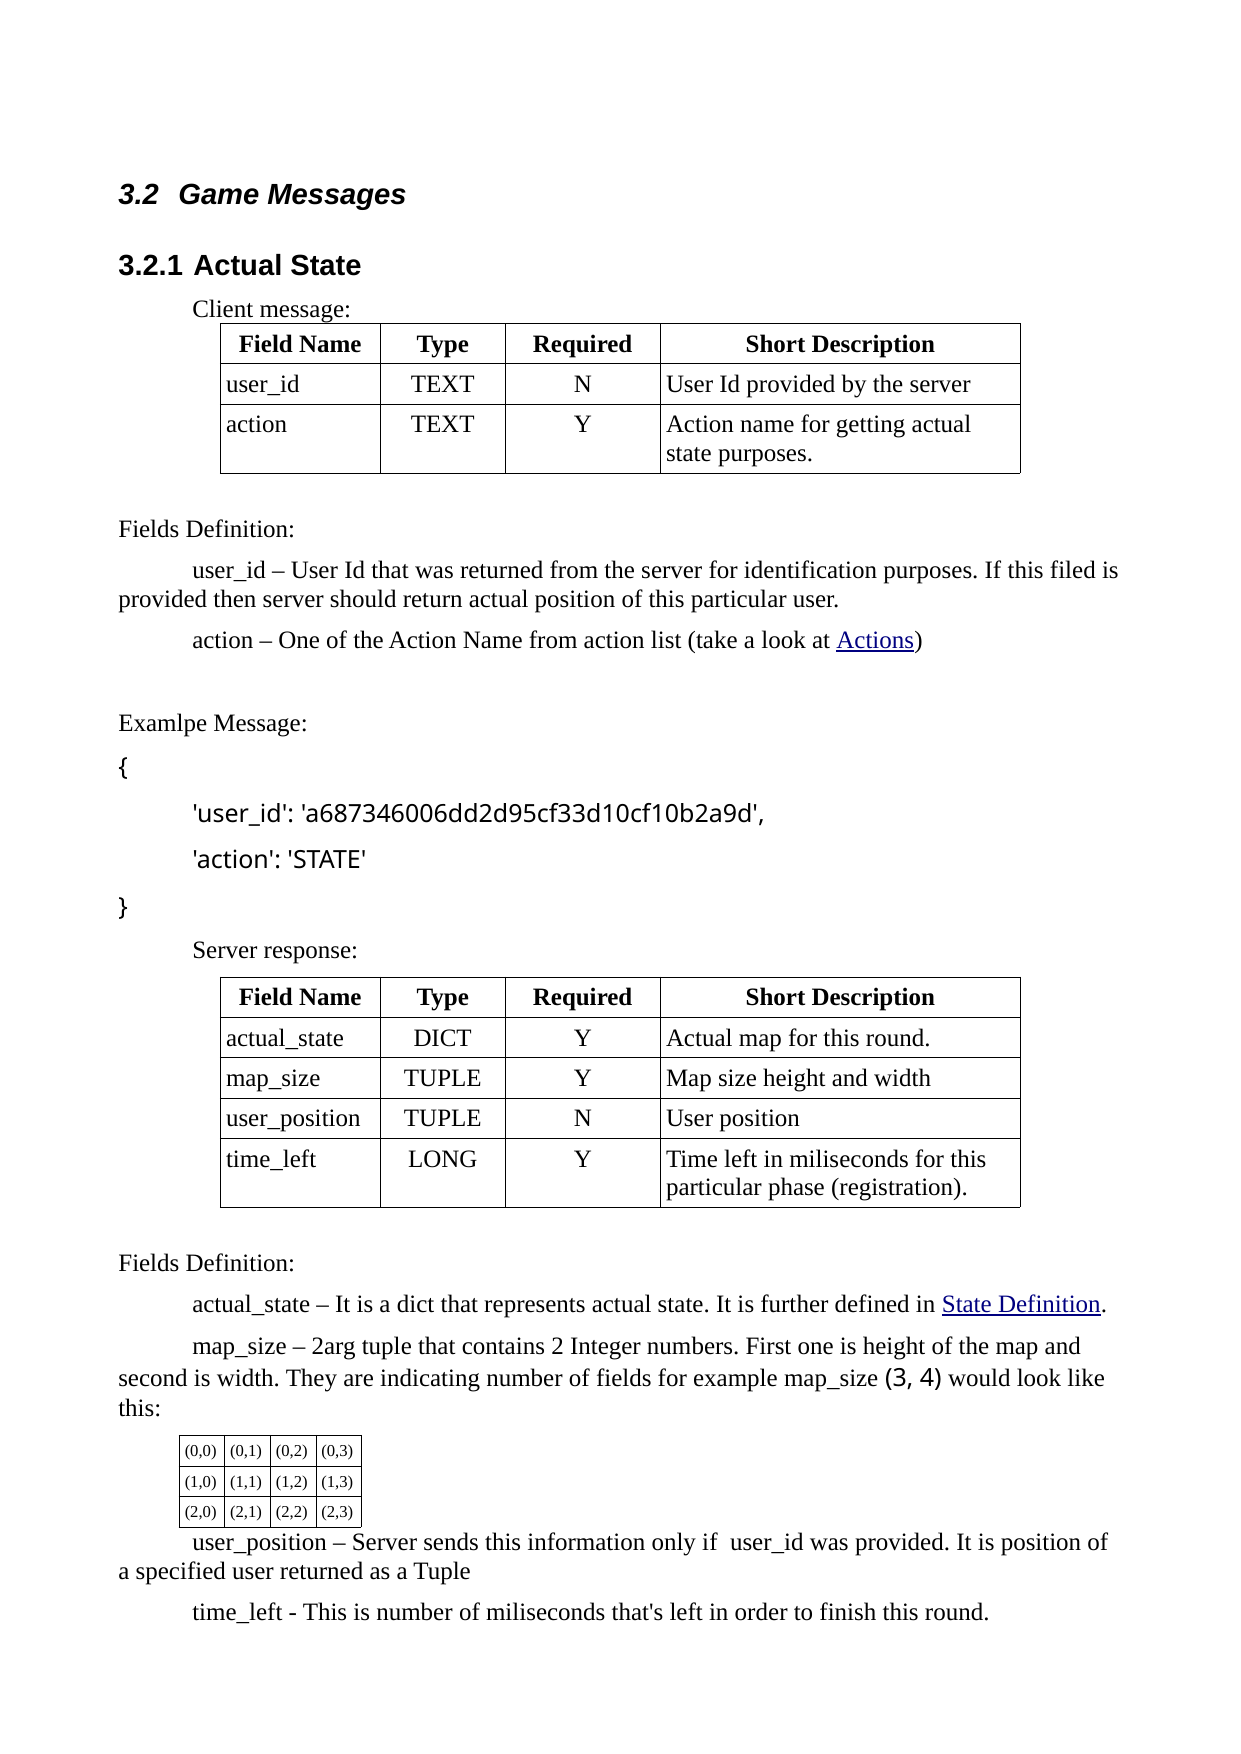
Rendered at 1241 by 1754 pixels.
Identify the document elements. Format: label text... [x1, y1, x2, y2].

table_cell User Id provided by the server [661, 364, 1020, 404]
table_cell time_left [221, 1139, 380, 1207]
text 'action': 'STATE' [118, 842, 1122, 876]
table_cell (2,2) [271, 1497, 316, 1527]
text Server response: [118, 935, 1122, 964]
subtitle Game Messages [118, 177, 1122, 211]
text user_id – User Id that was returned from the server for identification purposes. If this filed is provided then server should return actual position of this particular user. [118, 555, 1122, 613]
table_header Required [506, 978, 660, 1017]
table_cell Time left in miliseconds for this particular phase (registration). [661, 1139, 1020, 1207]
table_cell TUPLE [381, 1058, 505, 1097]
text } [118, 889, 1122, 923]
subtitle Actual State [118, 248, 1122, 282]
table_cell User position [661, 1099, 1020, 1138]
text Examlpe Message: [118, 708, 1122, 737]
table_header Type [381, 324, 505, 363]
text actual_state – It is a dict that represents actual state. It is further defined in State Definition. [118, 1289, 1122, 1318]
table_cell Y [506, 1139, 660, 1207]
table_cell Y [506, 1018, 660, 1057]
table_cell Action name for getting actual state purposes. [661, 405, 1020, 473]
text { [118, 749, 1122, 783]
text time_left - This is number of miliseconds that's left in order to finish this round. [118, 1597, 1122, 1626]
table_cell (1,0) [180, 1467, 224, 1496]
table_cell TEXT [381, 405, 505, 473]
table_header Type [381, 978, 505, 1017]
table_cell actual_state [221, 1018, 380, 1057]
table_cell LONG [381, 1139, 505, 1207]
table_header (0,3) [317, 1436, 361, 1466]
table_cell TEXT [381, 364, 505, 404]
table_cell user_position [221, 1099, 380, 1138]
table_cell (1,2) [271, 1467, 316, 1496]
text map_size – 2arg tuple that contains 2 Integer numbers. First one is height of the map and second is width. They are indicating number of fields for example map_size (3, 4) would look like this: [118, 1331, 1122, 1422]
table_header (0,2) [271, 1436, 316, 1466]
table_header Short Description [661, 324, 1020, 363]
table_cell action [221, 405, 380, 473]
table_header Required [506, 324, 660, 363]
text 'user_id': 'a687346006dd2d95cf33d10cf10b2a9d', [118, 796, 1122, 830]
text Fields Definition: [118, 1248, 1122, 1277]
table_header Field Name [221, 978, 380, 1017]
table_cell TUPLE [381, 1099, 505, 1138]
table_cell Y [506, 1058, 660, 1097]
table_header (0,1) [225, 1436, 270, 1466]
table_cell (2,1) [225, 1497, 270, 1527]
table_cell Map size height and width [661, 1058, 1020, 1097]
table_cell (2,0) [180, 1497, 224, 1527]
table_cell (1,1) [225, 1467, 270, 1496]
text user_position – Server sends this information only if user_id was provided. It is position of a specified user returned as a Tuple [118, 1527, 1122, 1584]
table_cell map_size [221, 1058, 380, 1097]
table_cell user_id [221, 364, 380, 404]
table_cell N [506, 1099, 660, 1138]
table_cell Y [506, 405, 660, 473]
table_header Short Description [661, 978, 1020, 1017]
table_cell N [506, 364, 660, 404]
text Fields Definition: [118, 514, 1122, 543]
table_cell (1,3) [317, 1467, 361, 1496]
table_cell DICT [381, 1018, 505, 1057]
table_header (0,0) [180, 1436, 224, 1466]
text action – One of the Action Name from action list (take a look at Actions) [118, 625, 1122, 654]
table_header Field Name [221, 324, 380, 363]
table_cell (2,3) [317, 1497, 361, 1527]
table_cell Actual map for this round. [661, 1018, 1020, 1057]
text Client message: [118, 294, 1122, 323]
